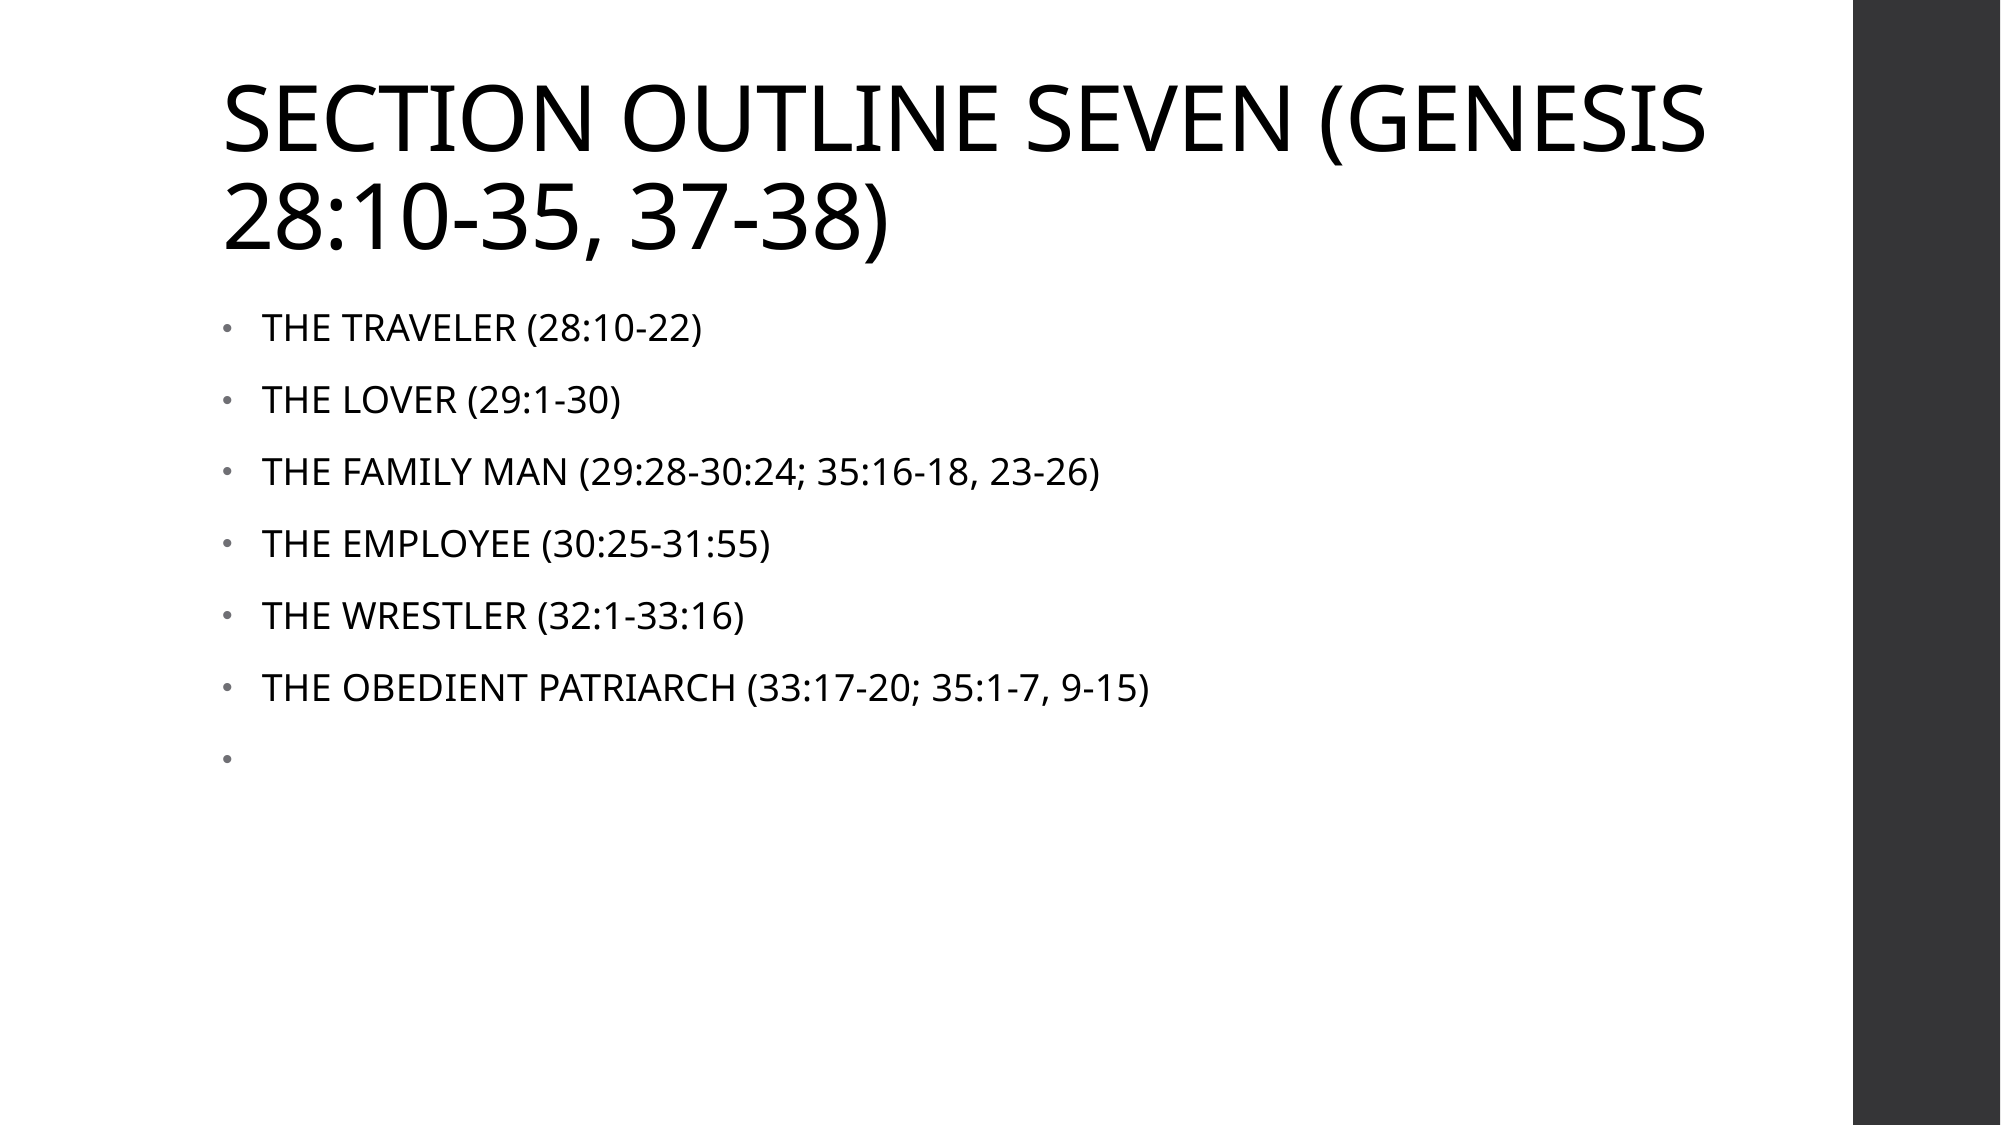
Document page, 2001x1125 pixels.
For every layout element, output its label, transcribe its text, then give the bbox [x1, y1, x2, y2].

list THE TRAVELER (28:10-22) THE LOVER (29:1-30) THE FAMILY MAN (29:28-30:24; 35:16-18, 23-26) THE EMPLOYEE (30:25-31:55) THE WRESTLER (32:1-33:16) THE OBEDIENT PATRIARCH (33:17-20; 35:1-7, 9-15) [206, 299, 1617, 1014]
title SECTION OUTLINE SEVEN (GENESIS 28:10-35, 37-38) [206, 60, 1797, 278]
